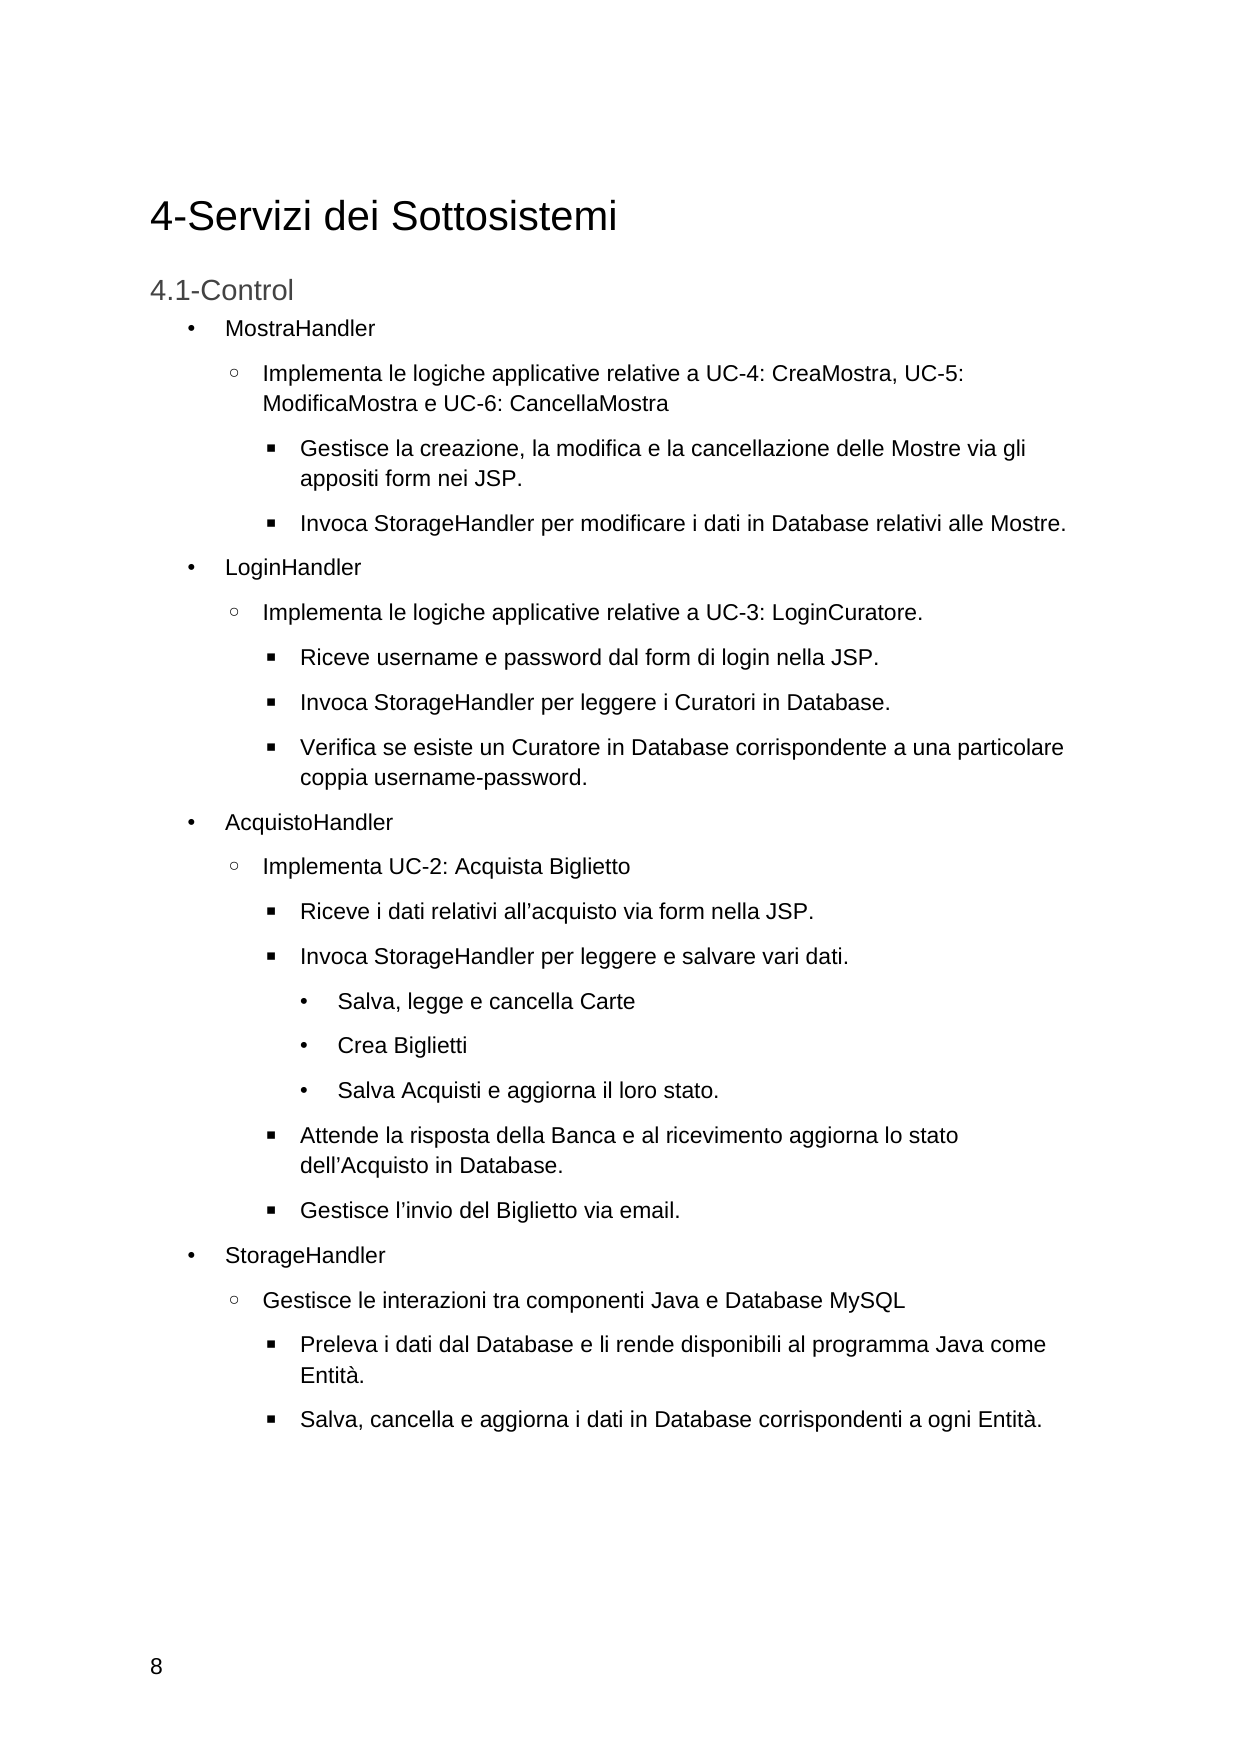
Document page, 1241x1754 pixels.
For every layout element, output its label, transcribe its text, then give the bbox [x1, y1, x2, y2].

list Preleva i dati dal Database e li rende disponibili al programma Java come Entità. [262, 1331, 1090, 1388]
subtitle 4-Servizi dei Sottosistemi [150, 192, 1090, 239]
list Implementa le logiche applicative relative a UC-4: CreaMostra, UC-5: ModificaMostra e UC-6: CancellaMostra [225, 359, 1090, 416]
list AcquistoHandler [187, 808, 1090, 835]
list Implementa le logiche applicative relative a UC-3: LoginCuratore. [225, 599, 1090, 626]
list Gestisce l’invio del Biglietto via email. [262, 1197, 1090, 1223]
list Invoca StorageHandler per leggere e salvare vari dati. [262, 943, 1090, 969]
list MostraHandler [187, 315, 1090, 341]
list Gestisce la creazione, la modifica e la cancellazione delle Mostre via gli appositi form nei JSP. [262, 434, 1090, 491]
list Attende la risposta della Banca e al ricevimento aggiorna lo stato dell’Acquisto in Database. [262, 1122, 1090, 1179]
list Implementa UC-2: Acquista Biglietto [225, 853, 1090, 880]
list Salva, cancella e aggiorna i dati in Database corrispondenti a ogni Entità. [262, 1406, 1090, 1433]
list Salva Acquisti e aggiorna il loro stato. [300, 1077, 1090, 1104]
list Gestisce le interazioni tra componenti Java e Database MySQL [225, 1287, 1090, 1313]
list Invoca StorageHandler per leggere i Curatori in Database. [262, 689, 1090, 715]
list StorageHandler [187, 1242, 1090, 1268]
list Invoca StorageHandler per modificare i dati in Database relativi alle Mostre. [262, 509, 1090, 536]
list Verifica se esiste un Curatore in Database corrispondente a una particolare coppia username-password. [262, 733, 1090, 790]
list Crea Biglietti [300, 1032, 1090, 1059]
list Riceve i dati relativi all’acquisto via form nella JSP. [262, 898, 1090, 924]
list Salva, legge e cancella Carte [300, 988, 1090, 1014]
list LoginHandler [187, 554, 1090, 581]
subtitle 4.1-Control [150, 273, 1090, 306]
list Riceve username e password dal form di login nella JSP. [262, 644, 1090, 670]
